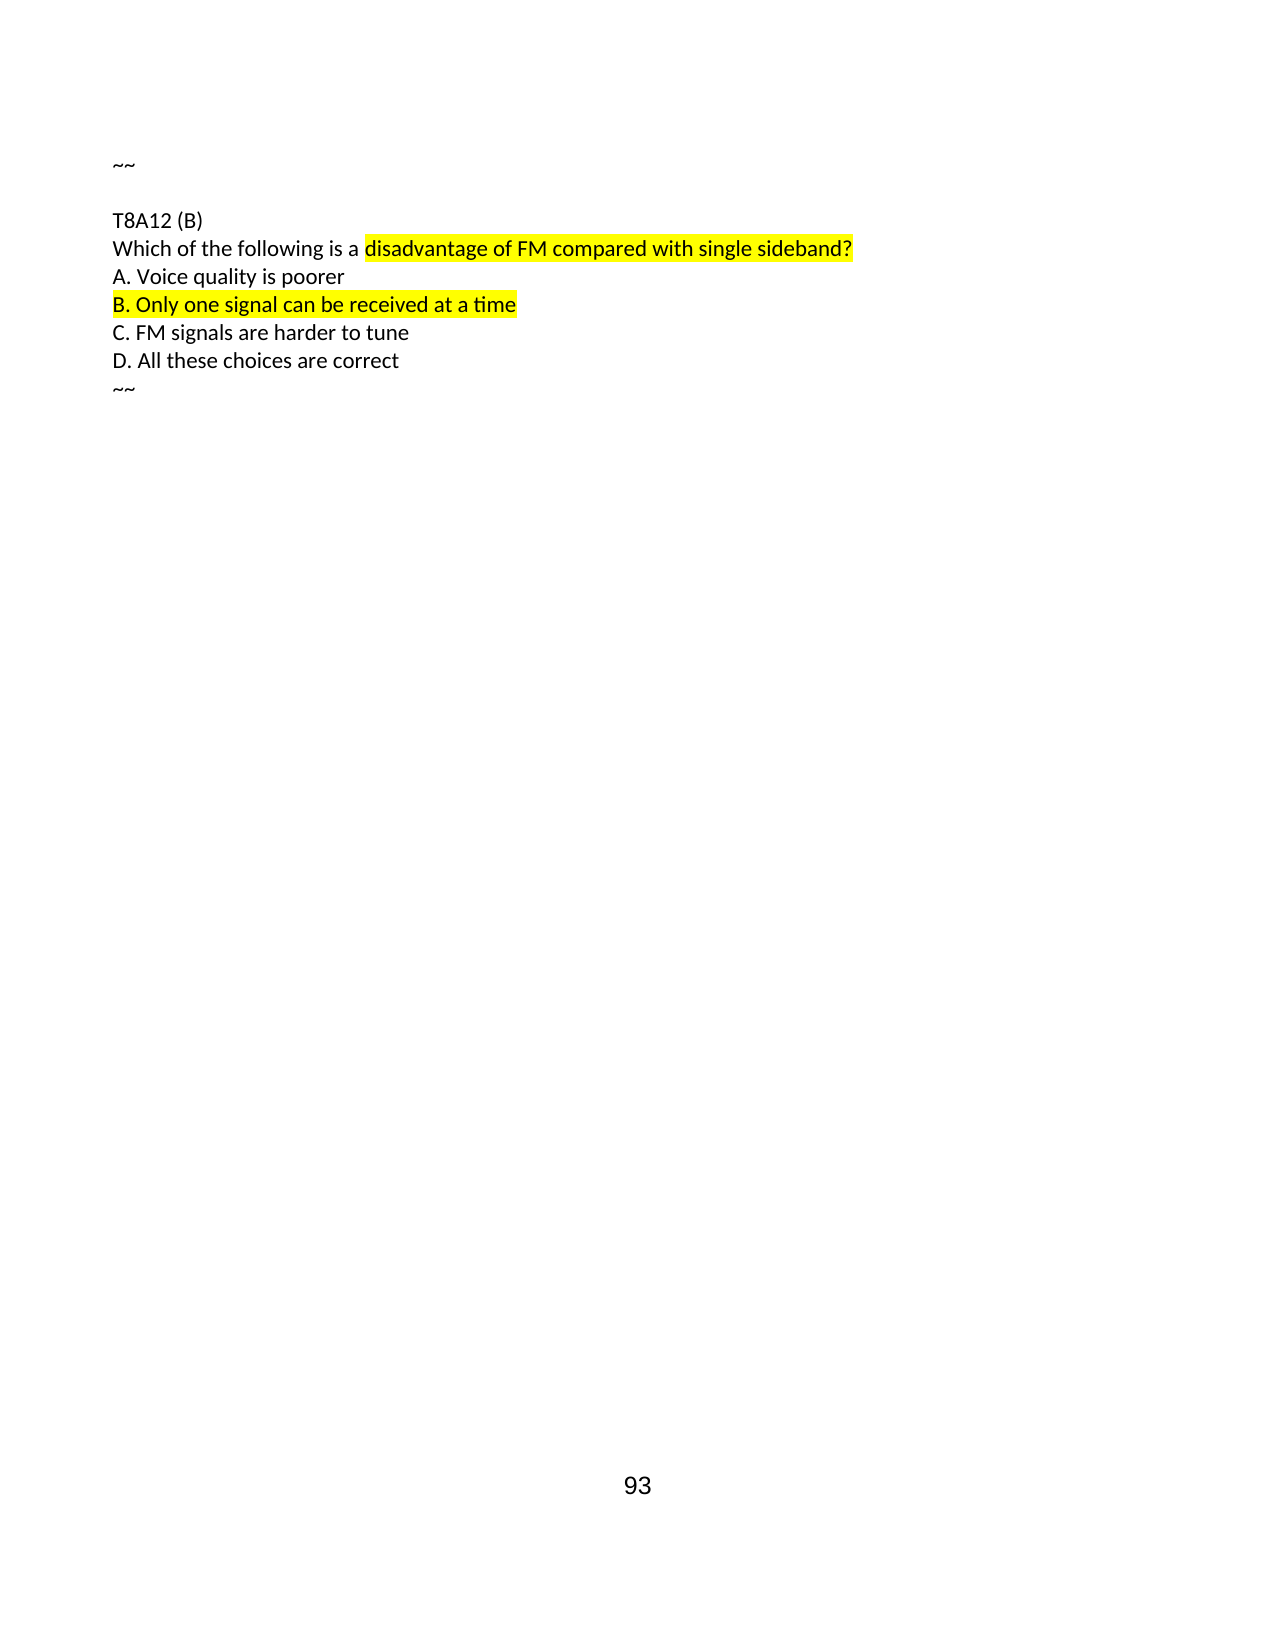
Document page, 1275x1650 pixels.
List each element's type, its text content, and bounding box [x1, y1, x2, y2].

text B. Only one signal can be received at a time [112, 290, 1162, 318]
text Which of the following is a disadvantage of FM compared with single sideband? [112, 234, 1162, 262]
text T8A12 (B) [112, 206, 1162, 234]
text C. FM signals are harder to tune [112, 318, 1162, 346]
text D. All these choices are correct [112, 346, 1162, 374]
text ~~ [112, 374, 1162, 402]
text ~~ [112, 150, 1162, 178]
text A. Voice quality is poorer [112, 262, 1162, 290]
